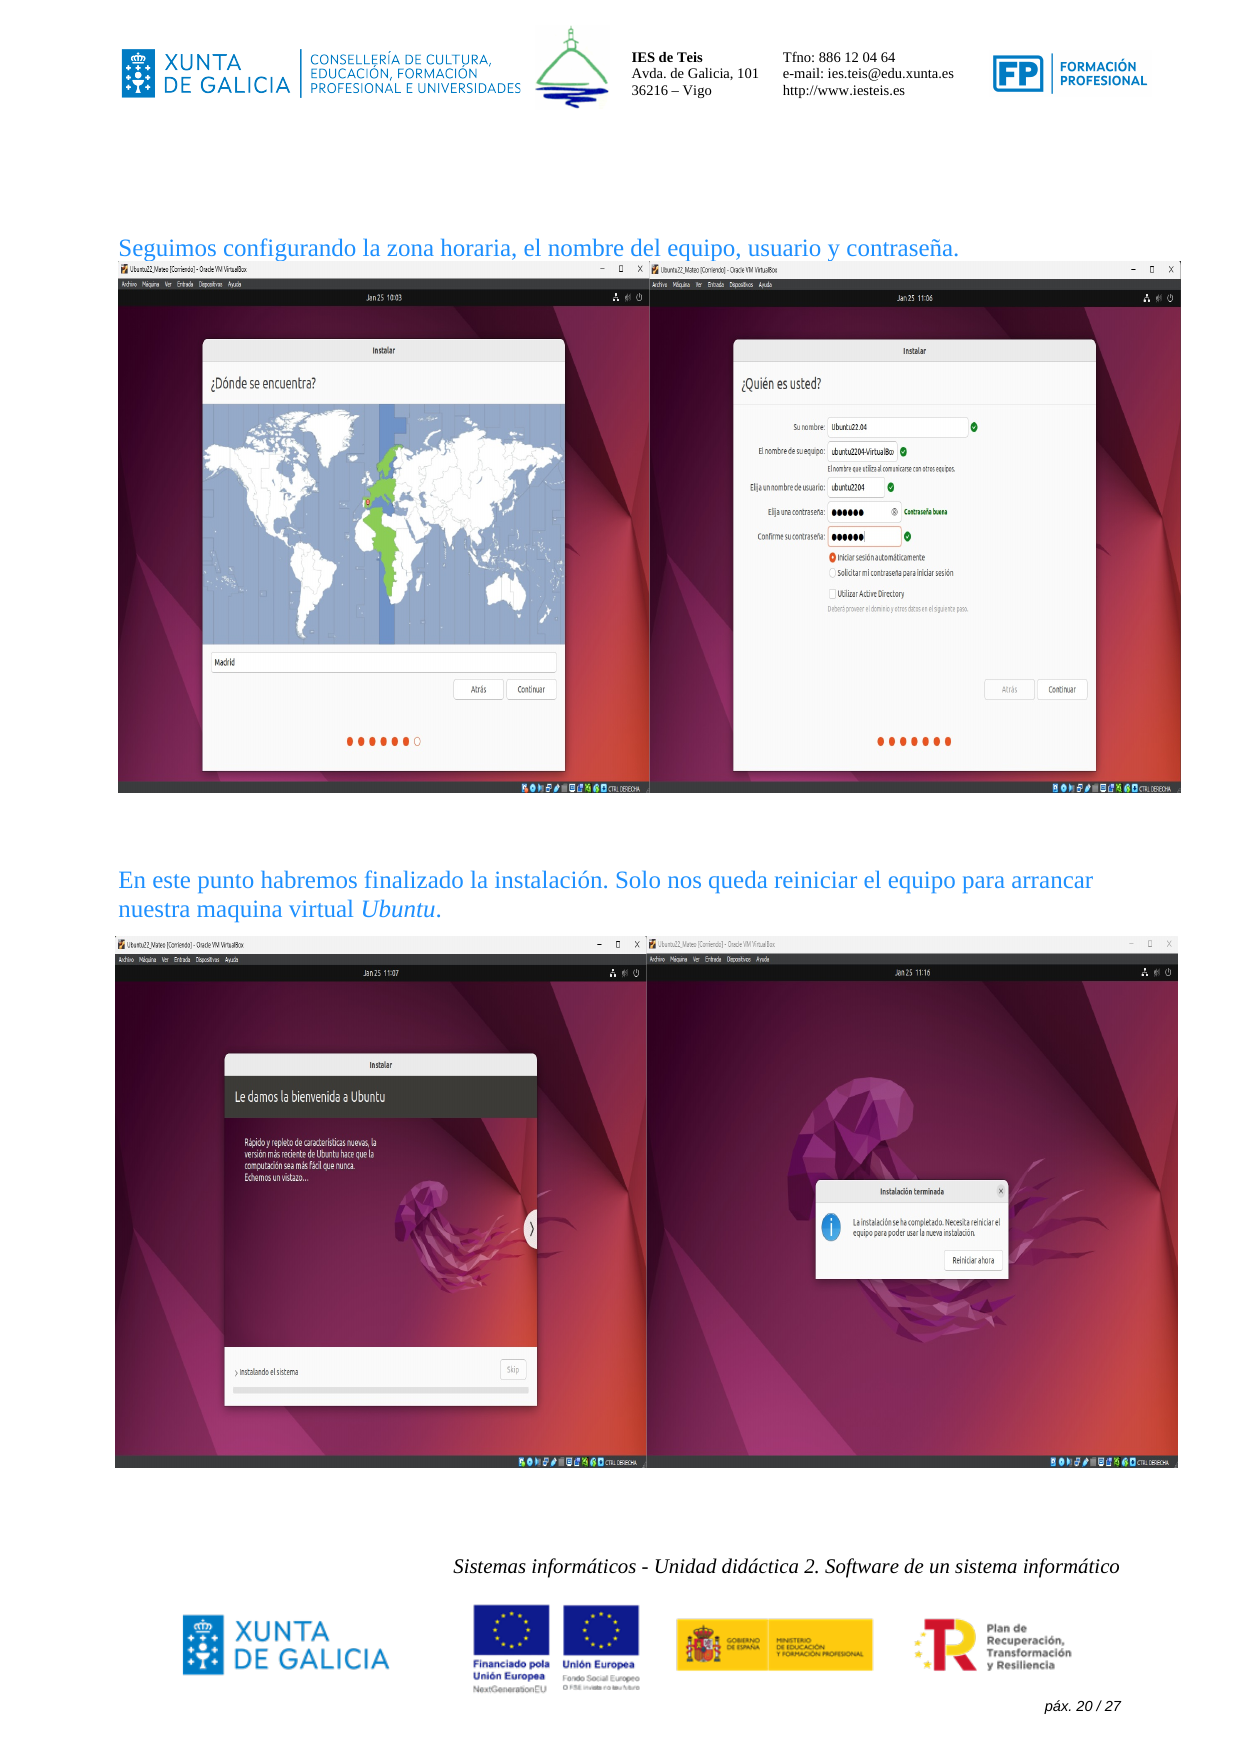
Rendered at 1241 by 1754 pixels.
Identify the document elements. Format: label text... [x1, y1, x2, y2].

picture [118, 261, 1181, 793]
text Seguimos configurando la zona horaria, el nombre del equipo, usuario y contraseña. [118, 233, 1122, 261]
picture [121, 49, 521, 98]
picture [989, 50, 1153, 97]
picture [534, 25, 611, 110]
text En este punto habremos finalizado la instalación. Solo nos queda reiniciar el equipo para arrancar nuestra maquina virtual Ubuntu. [118, 865, 1122, 922]
picture [182, 1593, 1085, 1700]
picture [115, 936, 1178, 1468]
